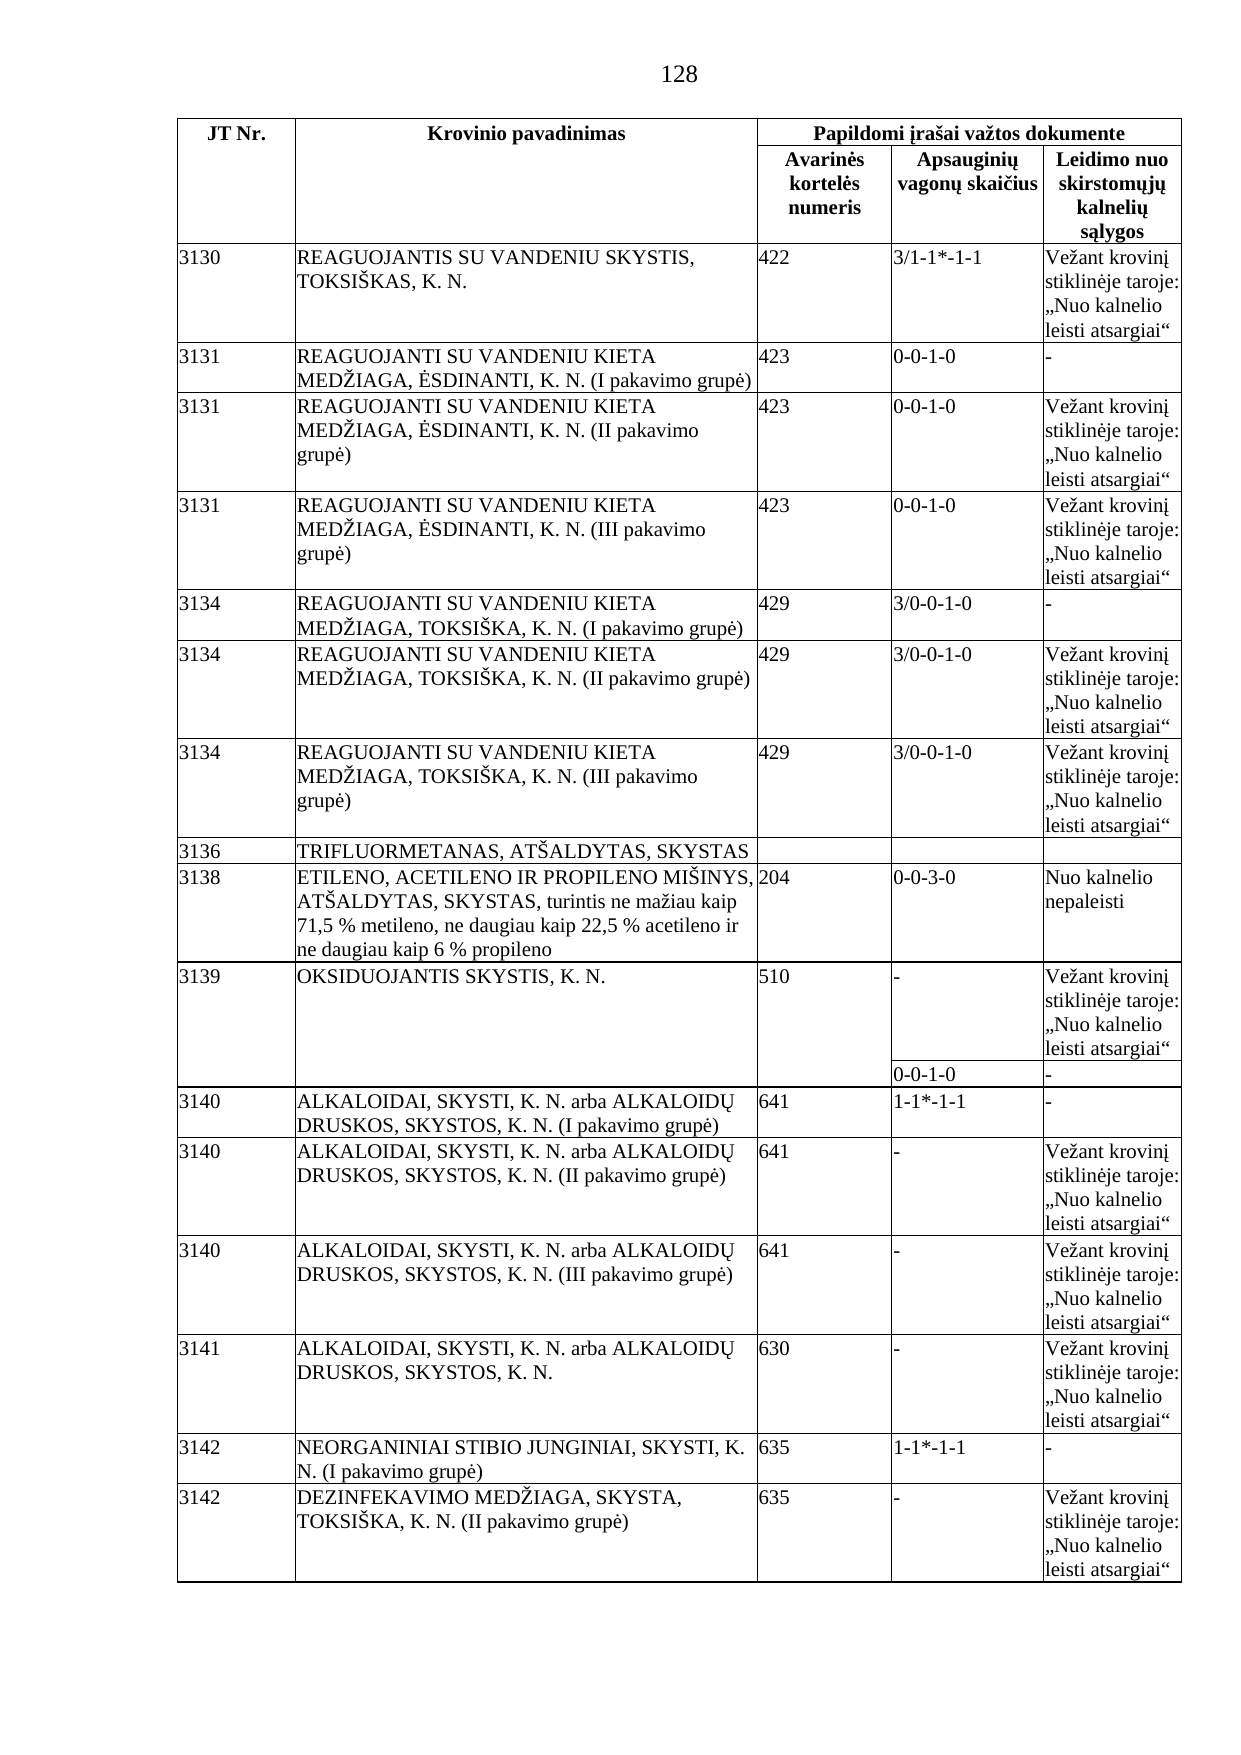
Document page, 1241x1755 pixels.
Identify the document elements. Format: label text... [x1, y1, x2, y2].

table_cell [892, 838, 1043, 863]
table_cell 422 [758, 244, 891, 342]
table_cell REAGUOJANTI SU VANDENIU KIETA MEDŽIAGA, ĖSDINANTI, K. N. (III pakavimo grupė) [296, 492, 757, 589]
table_cell DEZINFEKAVIMO MEDŽIAGA, SKYSTA, TOKSIŠKA, K. N. (II pakavimo grupė) [296, 1484, 757, 1581]
table_cell Vežant krovinį stiklinėje taroje: „Nuo kalnelio leisti atsargiai“ [1044, 1138, 1181, 1235]
table_cell 3/0-0-1-0 [892, 739, 1043, 837]
table_cell 0-0-1-0 [892, 1061, 1043, 1086]
table_cell [1044, 838, 1181, 863]
table_cell Apsauginių vagonų skaičius [892, 146, 1043, 243]
table_cell - [1044, 343, 1181, 392]
table_cell ALKALOIDAI, SKYSTI, K. N. arba ALKALOIDŲ DRUSKOS, SKYSTOS, K. N. (III pakavimo grupė) [296, 1236, 757, 1334]
table_cell Vežant krovinį stiklinėje taroje: „Nuo kalnelio leisti atsargiai“ [1044, 393, 1181, 491]
table_cell 3/1-1*-1-1 [892, 244, 1043, 342]
table_header JT Nr. [178, 119, 295, 243]
table_cell 3131 [178, 393, 295, 491]
table_cell ALKALOIDAI, SKYSTI, K. N. arba ALKALOIDŲ DRUSKOS, SKYSTOS, K. N. [296, 1335, 757, 1432]
table_cell Leidimo nuo skirstomųjų kalnelių sąlygos [1044, 146, 1181, 243]
table_cell 635 [758, 1484, 891, 1581]
table_cell 641 [758, 1138, 891, 1235]
table_cell - [1044, 590, 1181, 639]
table_cell 423 [758, 393, 891, 491]
table_cell 635 [758, 1434, 891, 1483]
table_cell ETILENO, ACETILENO IR PROPILENO MIŠINYS, ATŠALDYTAS, SKYSTAS, turintis ne mažiau kaip 71,5 % metileno, ne daugiau kaip 22,5 % acetileno ir ne daugiau kaip 6 % propileno [296, 864, 757, 961]
table_cell Avarinės kortelės numeris [758, 146, 891, 243]
table_cell 630 [758, 1335, 891, 1432]
table_cell Nuo kalnelio nepaleisti [1044, 864, 1181, 961]
table_cell 3/0-0-1-0 [892, 641, 1043, 738]
table_cell - [892, 963, 1043, 1060]
table_cell 3141 [178, 1335, 295, 1432]
table_cell - [1044, 1088, 1181, 1137]
table_cell 3136 [178, 838, 295, 863]
table_cell 423 [758, 343, 891, 392]
table_cell Vežant krovinį stiklinėje taroje: „Nuo kalnelio leisti atsargiai“ [1044, 641, 1181, 738]
table_cell ALKALOIDAI, SKYSTI, K. N. arba ALKALOIDŲ DRUSKOS, SKYSTOS, K. N. (I pakavimo grupė) [296, 1088, 757, 1137]
table_cell 3134 [178, 739, 295, 837]
table_cell Vežant krovinį stiklinėje taroje: „Nuo kalnelio leisti atsargiai“ [1044, 963, 1181, 1060]
table_cell - [892, 1236, 1043, 1334]
table_cell Vežant krovinį stiklinėje taroje: „Nuo kalnelio leisti atsargiai“ [1044, 492, 1181, 589]
table_cell 3/0-0-1-0 [892, 590, 1043, 639]
table_cell Vežant krovinį stiklinėje taroje: „Nuo kalnelio leisti atsargiai“ [1044, 1335, 1181, 1432]
table_cell Vežant krovinį stiklinėje taroje: „Nuo kalnelio leisti atsargiai“ [1044, 1484, 1181, 1581]
table_cell - [892, 1335, 1043, 1432]
table_cell 3140 [178, 1088, 295, 1137]
table_cell [758, 838, 891, 863]
table_cell - [892, 1484, 1043, 1581]
table_cell 3140 [178, 1236, 295, 1334]
table_cell 429 [758, 739, 891, 837]
table_cell 3142 [178, 1484, 295, 1581]
table_cell 423 [758, 492, 891, 589]
table_cell - [892, 1138, 1043, 1235]
table_cell - [1044, 1061, 1181, 1086]
table_cell Vežant krovinį stiklinėje taroje: „Nuo kalnelio leisti atsargiai“ [1044, 739, 1181, 837]
table_cell Vežant krovinį stiklinėje taroje: „Nuo kalnelio leisti atsargiai“ [1044, 244, 1181, 342]
table_cell 0-0-1-0 [892, 492, 1043, 589]
table_cell 429 [758, 590, 891, 639]
table_cell REAGUOJANTI SU VANDENIU KIETA MEDŽIAGA, ĖSDINANTI, K. N. (I pakavimo grupė) [296, 343, 757, 392]
table_cell REAGUOJANTI SU VANDENIU KIETA MEDŽIAGA, TOKSIŠKA, K. N. (II pakavimo grupė) [296, 641, 757, 738]
table_cell 204 [758, 864, 891, 961]
table_cell TRIFLUORMETANAS, ATŠALDYTAS, SKYSTAS [296, 838, 757, 863]
table_cell - [1044, 1434, 1181, 1483]
table_cell 3131 [178, 343, 295, 392]
table_cell 1-1*-1-1 [892, 1088, 1043, 1137]
table_cell ALKALOIDAI, SKYSTI, K. N. arba ALKALOIDŲ DRUSKOS, SKYSTOS, K. N. (II pakavimo grupė) [296, 1138, 757, 1235]
table_cell 3130 [178, 244, 295, 342]
table_cell 3131 [178, 492, 295, 589]
table_cell 0-0-3-0 [892, 864, 1043, 961]
table_cell 429 [758, 641, 891, 738]
table_cell Vežant krovinį stiklinėje taroje: „Nuo kalnelio leisti atsargiai“ [1044, 1236, 1181, 1334]
table_cell 1-1*-1-1 [892, 1434, 1043, 1483]
table_cell OKSIDUOJANTIS SKYSTIS, K. N. [296, 963, 757, 1086]
table_cell 641 [758, 1236, 891, 1334]
table_cell REAGUOJANTI SU VANDENIU KIETA MEDŽIAGA, TOKSIŠKA, K. N. (III pakavimo grupė) [296, 739, 757, 837]
table_cell 3140 [178, 1138, 295, 1235]
table_cell 3134 [178, 641, 295, 738]
table_cell 3142 [178, 1434, 295, 1483]
table_cell REAGUOJANTI SU VANDENIU KIETA MEDŽIAGA, ĖSDINANTI, K. N. (II pakavimo grupė) [296, 393, 757, 491]
table_cell REAGUOJANTIS SU VANDENIU SKYSTIS, TOKSIŠKAS, K. N. [296, 244, 757, 342]
table_cell REAGUOJANTI SU VANDENIU KIETA MEDŽIAGA, TOKSIŠKA, K. N. (I pakavimo grupė) [296, 590, 757, 639]
table_cell 3138 [178, 864, 295, 961]
table_cell 641 [758, 1088, 891, 1137]
table_cell 510 [758, 963, 891, 1086]
table_header Papildomi įrašai važtos dokumente [758, 119, 1181, 144]
table_cell 0-0-1-0 [892, 343, 1043, 392]
table_cell 0-0-1-0 [892, 393, 1043, 491]
table_cell 3139 [178, 963, 295, 1086]
table_cell 3134 [178, 590, 295, 639]
table_cell NEORGANINIAI STIBIO JUNGINIAI, SKYSTI, K. N. (I pakavimo grupė) [296, 1434, 757, 1483]
table_header Krovinio pavadinimas [296, 119, 757, 243]
